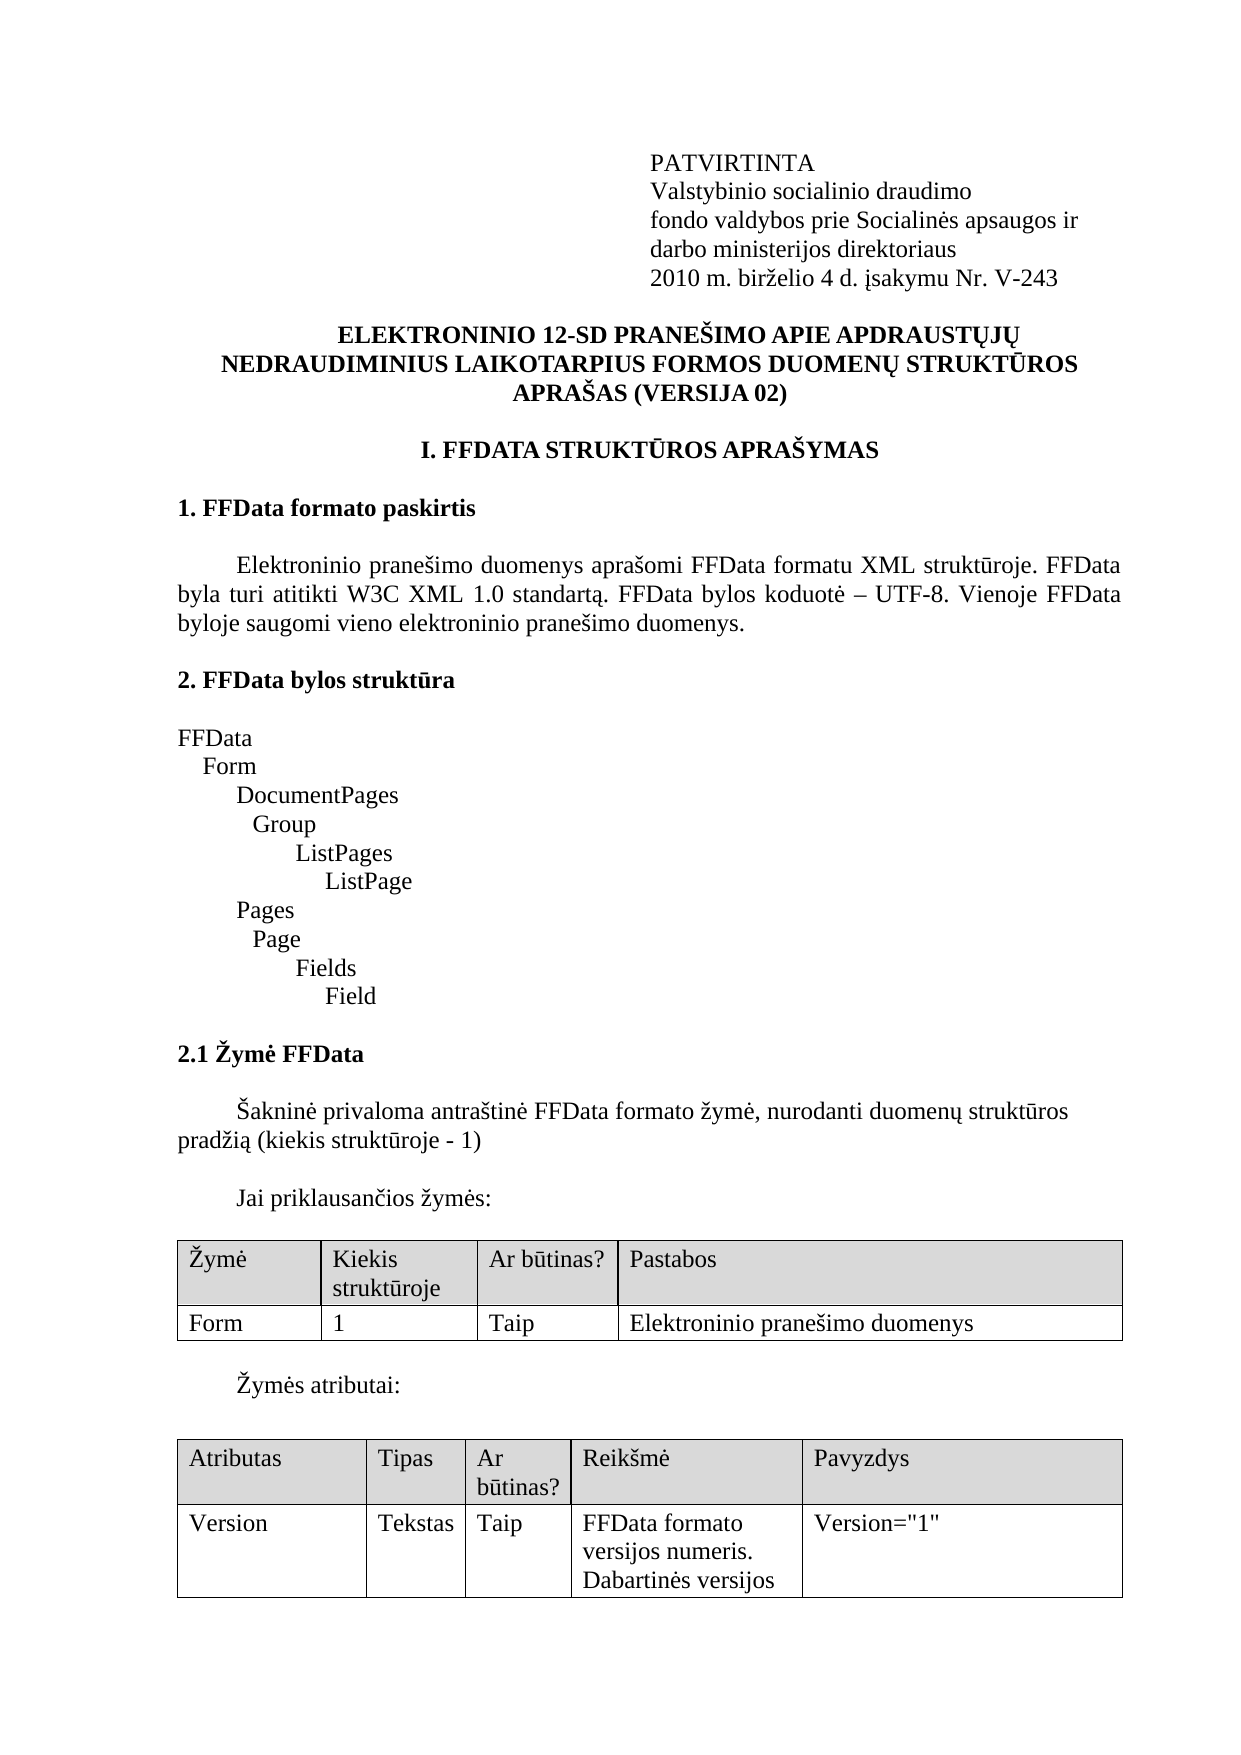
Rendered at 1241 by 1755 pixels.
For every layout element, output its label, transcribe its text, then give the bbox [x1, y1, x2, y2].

text Šakninė privaloma antraštinė FFData formato žymė, nurodanti duomenų struktūros pradžią (kiekis struktūroje - 1) [177, 1096, 1122, 1154]
text Form [177, 751, 1122, 780]
table_cell Form [178, 1306, 321, 1340]
text 2. FFData bylos struktūra [177, 665, 1122, 694]
text ELEKTRONINIO 12-SD PRANEŠIMO apie apdraustųjų nedraudiminius laikotarpius FORMOS duomenų struktūros aprašas (VERSIJA 02) [177, 320, 1122, 406]
text Žymės atributai: [177, 1370, 1122, 1399]
text PATVIRTINTA [650, 148, 1122, 176]
text Fields [177, 953, 1122, 981]
table_header Tipas [367, 1440, 465, 1504]
text fondo valdybos prie Socialinės apsaugos ir [650, 205, 1122, 234]
text Page [177, 924, 1122, 953]
text 2.1 Žymė FFData [177, 1039, 1122, 1068]
table_cell Version [178, 1505, 366, 1597]
text Pages [177, 895, 1122, 924]
table_cell Taip [466, 1505, 571, 1597]
text ListPages [177, 838, 1122, 866]
text Field [177, 981, 1122, 1010]
text Group [177, 809, 1122, 838]
table_cell Elektroninio pranešimo duomenys [619, 1306, 1122, 1340]
text Jai priklausančios žymės: [177, 1183, 1122, 1211]
text 2010 m. birželio 4 d. įsakymu Nr. V-243 [650, 263, 1122, 291]
text I. FFData struktūros aprašymas [177, 435, 1122, 464]
table_cell Taip [478, 1306, 618, 1340]
text Valstybinio socialinio draudimo [650, 176, 1122, 205]
text ListPage [177, 866, 1122, 895]
table_cell FFData formato versijos numeris. Dabartinės versijos [572, 1505, 802, 1597]
table_header Pavyzdys [803, 1440, 1122, 1504]
table_header Žymė [178, 1241, 320, 1304]
text 1. FFData formato paskirtis [177, 493, 1122, 521]
table_cell Version="1" [803, 1505, 1122, 1597]
table_header Ar būtinas? [466, 1440, 570, 1504]
text FFData [177, 723, 1122, 751]
table_header Kiekis struktūroje [322, 1241, 477, 1304]
text Elektroninio pranešimo duomenys aprašomi FFData formatu XML struktūroje. FFData byla turi atitikti W3C XML 1.0 standartą. FFData bylos koduotė – UTF-8. Vienoje FFData byloje saugomi vieno elektroninio pranešimo duomenys. [177, 550, 1122, 636]
text darbo ministerijos direktoriaus [650, 234, 1122, 263]
table_header Pastabos [619, 1241, 1122, 1304]
table_header Ar būtinas? [478, 1241, 617, 1304]
table_header Reikšmė [572, 1440, 802, 1504]
table_header Atributas [178, 1440, 366, 1504]
table_cell 1 [322, 1306, 477, 1340]
table_cell Tekstas [367, 1505, 465, 1597]
text DocumentPages [177, 780, 1122, 809]
